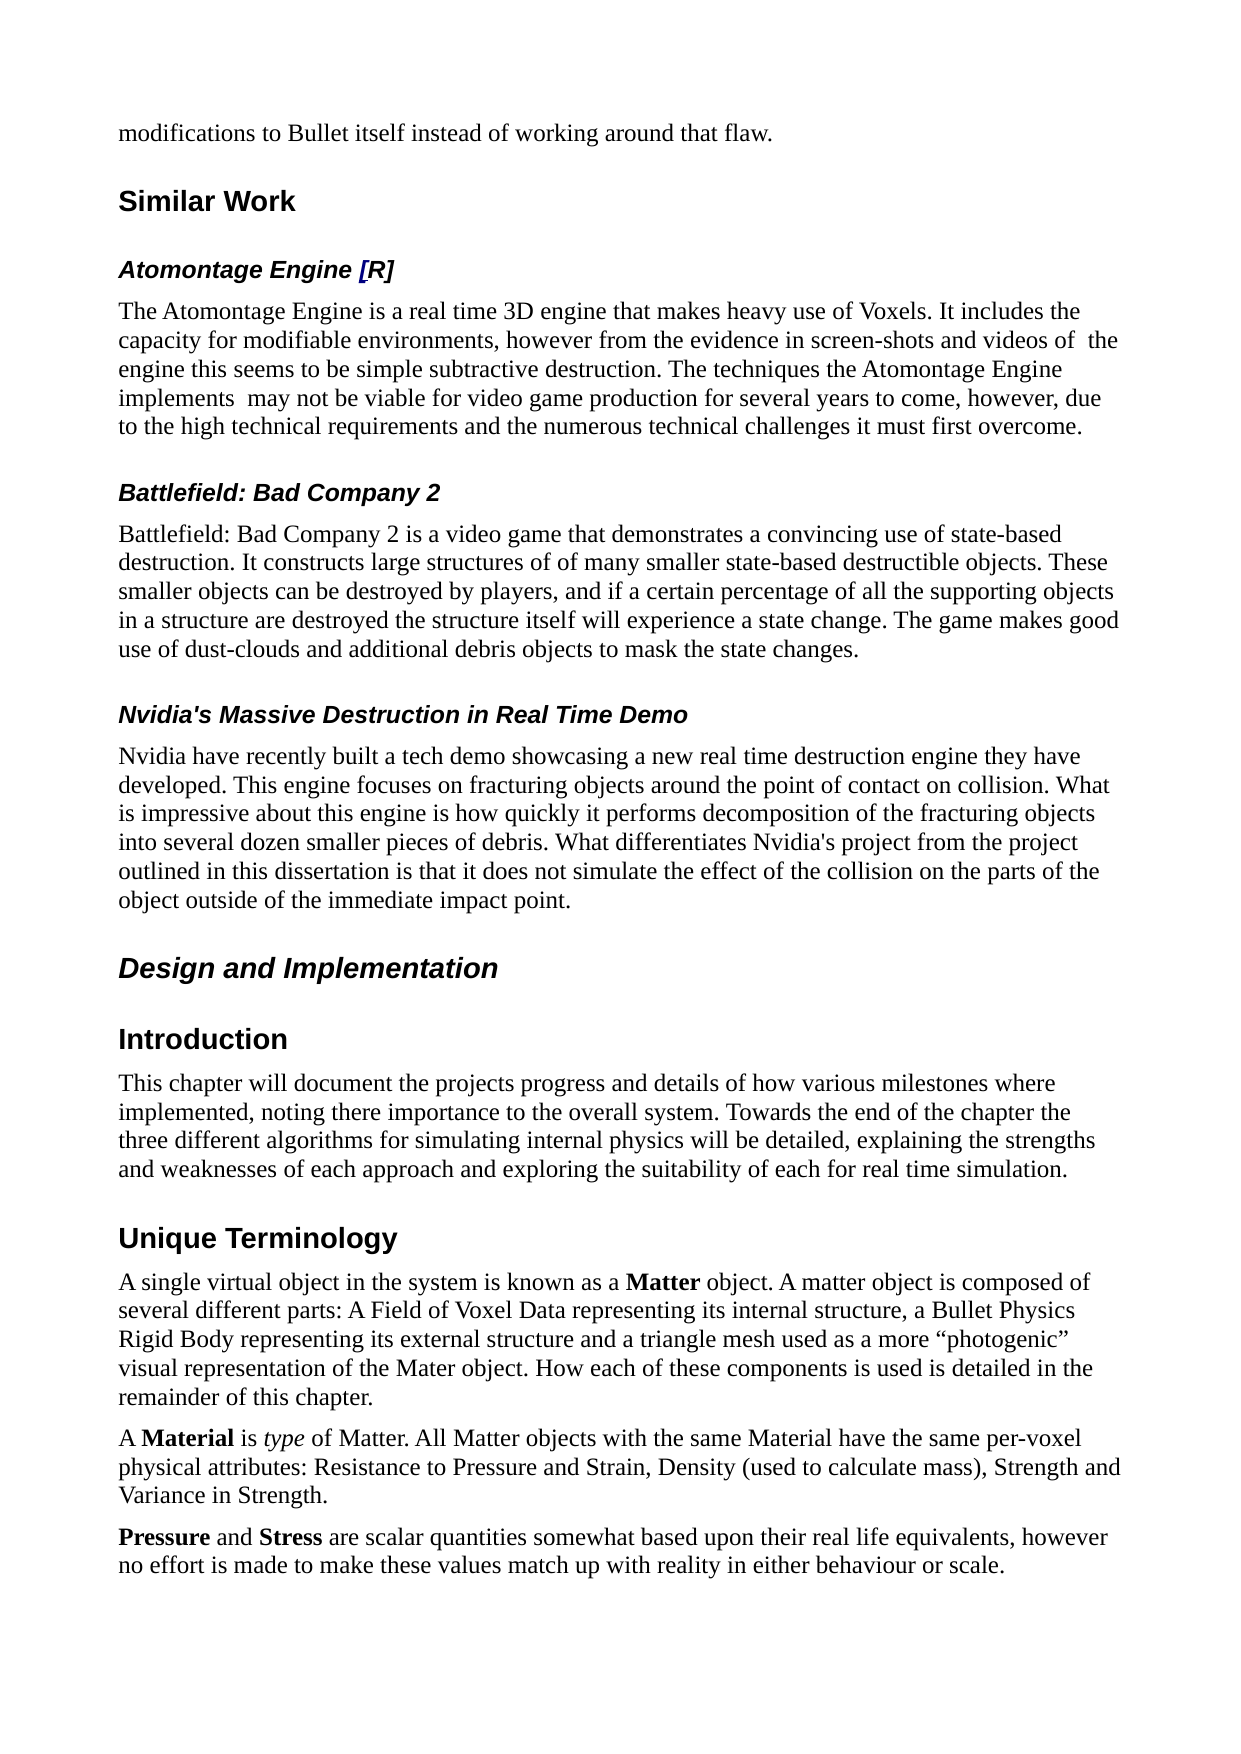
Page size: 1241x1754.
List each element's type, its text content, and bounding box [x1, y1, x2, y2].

subtitle Introduction [118, 1022, 1122, 1056]
text Battlefield: Bad Company 2 is a video game that demonstrates a convincing use of state-based destruction. It constructs large structures of of many smaller state-based destructible objects. These smaller objects can be destroyed by players, and if a certain percentage of all the supporting objects in a structure are destroyed the structure itself will experience a state change. The game makes good use of dust-clouds and additional debris objects to mask the state changes. [118, 519, 1122, 662]
text Pressure and Stress are scalar quantities somewhat based upon their real life equivalents, however no effort is made to make these values match up with reality in either behaviour or scale. [118, 1522, 1122, 1579]
subtitle Unique Terminology [118, 1221, 1122, 1254]
subtitle Battlefield: Bad Company 2 [118, 478, 1122, 506]
text The Atomontage Engine is a real time 3D engine that makes heavy use of Voxels. It includes the capacity for modifiable environments, however from the evidence in screen-shots and videos of the engine this seems to be simple subtractive destruction. The techniques the Atomontage Engine implements may not be viable for video game production for several years to come, however, due to the high technical requirements and the numerous technical challenges it must first overcome. [118, 296, 1122, 440]
subtitle Nvidia's Massive Destruction in Real Time Demo [118, 700, 1122, 728]
text A single virtual object in the system is known as a Matter object. A matter object is composed of several different parts: A Field of Voxel Data representing its internal structure, a Bullet Physics Rigid Body representing its external structure and a triangle mesh used as a more “photogenic” visual representation of the Mater object. How each of these components is used is detailed in the remainder of this chapter. [118, 1267, 1122, 1410]
subtitle Atomontage Engine [R] [118, 255, 1122, 284]
text modifications to Bullet itself instead of working around that flaw. [118, 118, 1122, 147]
text A Material is type of Matter. All Matter objects with the same Material have the same per-voxel physical attributes: Resistance to Pressure and Strain, Density (used to calculate mass), Strength and Variance in Strength. [118, 1423, 1122, 1509]
text This chapter will document the projects progress and details of how various milestones where implemented, noting there importance to the overall system. Towards the end of the chapter the three different algorithms for simulating internal physics will be detailed, explaining the strengths and weaknesses of each approach and exploring the suitability of each for real time simulation. [118, 1068, 1122, 1183]
subtitle Design and Implementation [118, 951, 1122, 984]
subtitle Similar Work [118, 184, 1122, 218]
text Nvidia have recently built a tech demo showcasing a new real time destruction engine they have developed. This engine focuses on fracturing objects around the point of contact on collision. What is impressive about this engine is how quickly it performs decomposition of the fracturing objects into several dozen smaller pieces of debris. What differentiates Nvidia's project from the project outlined in this dissertation is that it does not simulate the effect of the collision on the parts of the object outside of the immediate impact point. [118, 741, 1122, 913]
